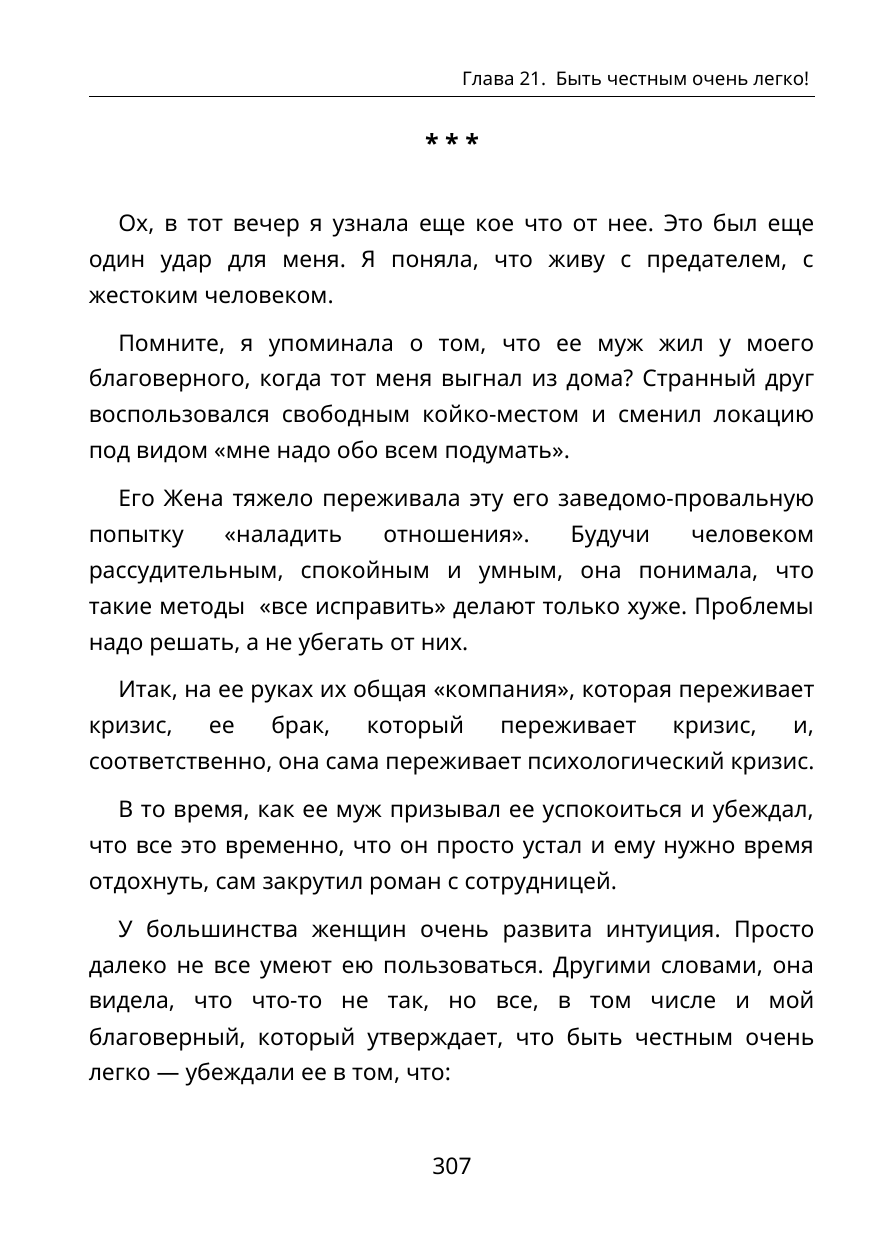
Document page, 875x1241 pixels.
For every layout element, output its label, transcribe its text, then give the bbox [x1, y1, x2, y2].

text Ох, в тот вечер я узнала еще кое что от нее. Это был еще один удар для меня. Я поняла, что живу с предателем, с жестоким человеком. [88, 207, 815, 310]
text В то время, как ее муж призывал ее успокоиться и убеждал, что все это временно, что он просто устал и ему нужно время отдохнуть, сам закрутил роман с сотрудницей. [88, 793, 815, 896]
text У большинства женщин очень развита интуиция. Просто далеко не все умеют ею пользоваться. Другими словами, она видела, что что-то не так, но все, в том числе и мой благоверный, который утверждает, что быть честным очень легко — убеждали ее в том, что: [88, 913, 815, 1088]
text Итак, на ее руках их общая «компания», которая переживает кризис, ее брак, который переживает кризис, и, соответственно, она сама переживает психологический кризис. [88, 673, 815, 777]
text Его Жена тяжело переживала эту его заведомо-провальную попытку «наладить отношения». Будучи человеком рассудительным, спокойным и умным, она понимала, что такие методы «все исправить» делают только хуже. Проблемы надо решать, а не убегать от них. [88, 482, 815, 657]
subtitle * * * [88, 126, 815, 160]
text Помните, я упоминала о том, что ее муж жил у моего благоверного, когда тот меня выгнал из дома? Странный друг воспользовался свободным койко-местом и сменил локацию под видом «мне надо обо всем подумать». [88, 326, 815, 466]
